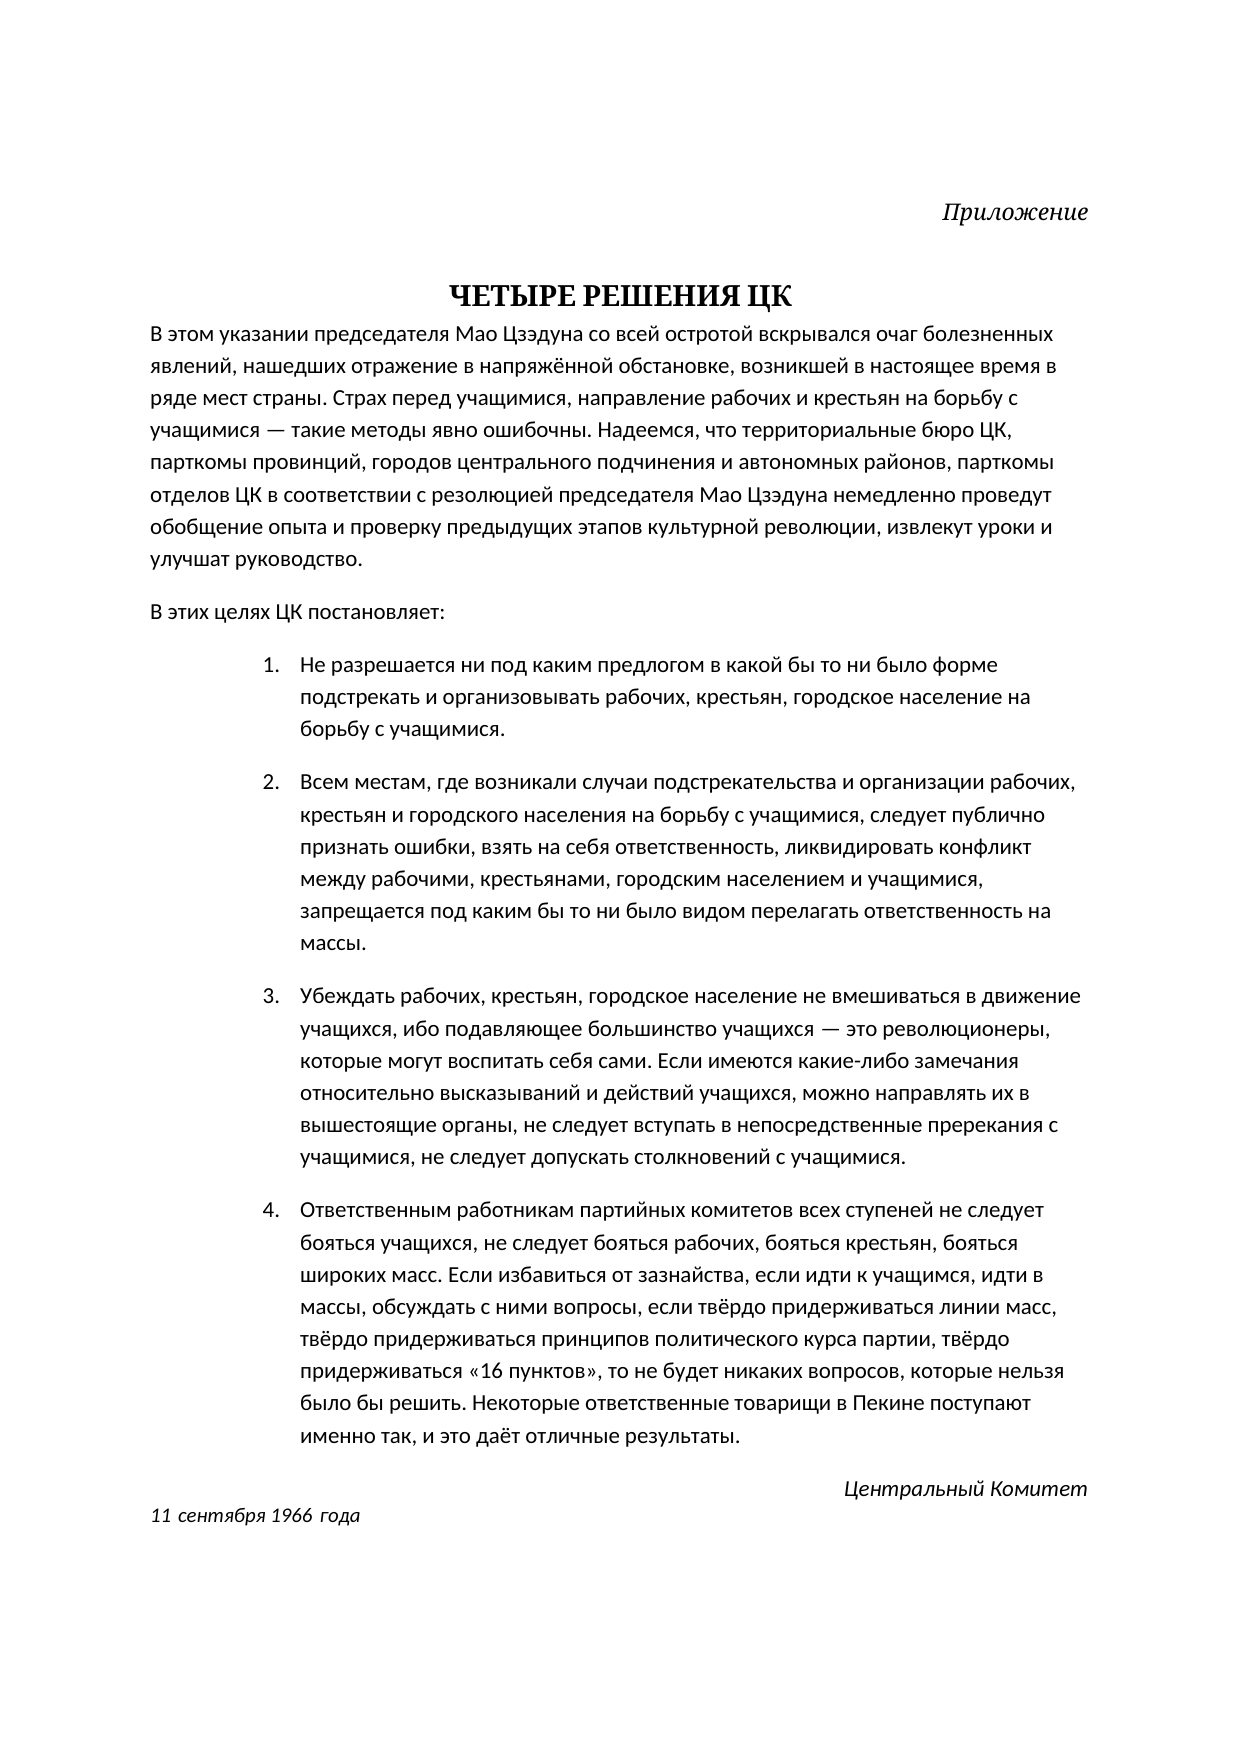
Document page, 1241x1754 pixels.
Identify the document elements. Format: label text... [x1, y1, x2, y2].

list Ответственным работникам партийных комитетов всех ступеней не следует бояться учащихся, не следует бояться рабочих, бояться крестьян, бояться широких масс. Если избавиться от зазнайства, если идти к учащимся, идти в массы, обсуждать с ними вопросы, если твёрдо придерживаться линии масс, твёрдо придерживаться принципов политического курса партии, твёрдо придерживаться «16 пунктов», то не будет никаких вопросов, которые нельзя было бы решить. Некоторые ответственные товарищи в Пекине поступают именно так, и это даёт отличные результаты. [262, 1195, 1091, 1449]
subtitle Четыре решения ЦК [150, 280, 1091, 314]
text Центральный Комитет [593, 1474, 1091, 1502]
list Всем местам, где возникали случаи подстрекательства и организации рабочих, крестьян и городского населения на борьбу с учащимися, следует публично признать ошибки, взять на себя ответственность, ликвидировать конфликт между рабочими, крестьянами, городским населением и учащимися, запрещается под каким бы то ни было видом перелагать ответственность на массы. [262, 767, 1091, 956]
list Не разрешается ни под каким предлогом в какой бы то ни было форме подстрекать и организовывать рабочих, крестьян, городское население на борьбу с учащимися. [262, 650, 1091, 742]
text В этих целях ЦК постановляет: [150, 597, 1091, 625]
subtitle Приложение [150, 200, 1091, 226]
text В этом указании председателя Мао Цзэдуна со всей остротой вскрывался очаг болезненных явлений, нашедших отражение в напряжённой обстановке, возникшей в настоящее время в ряде мест страны. Страх перед учащимися, направление рабочих и крестьян на борьбу с учащимися — такие методы явно ошибочны. Надеемся, что территориальные бюро ЦК, парткомы провинций, городов центрального подчинения и автономных районов, парткомы отделов ЦК в соответствии с резолюцией председателя Мао Цзэдуна немедленно проведут обобщение опыта и проверку предыдущих этапов культурной революции, извлекут уроки и улучшат руководство. [150, 319, 1091, 572]
text 11 сентября 1966 года [150, 1502, 1091, 1527]
list Убеждать рабочих, крестьян, городское население не вмешиваться в движение учащихся, ибо подавляющее большинство учащихся — это революционеры, которые могут воспитать себя сами. Если имеются какие-либо замечания относительно высказываний и действий учащихся, можно направлять их в вышестоящие органы, не следует вступать в непосредственные пререкания с учащимися, не следует допускать столкновений с учащимися. [262, 981, 1091, 1170]
